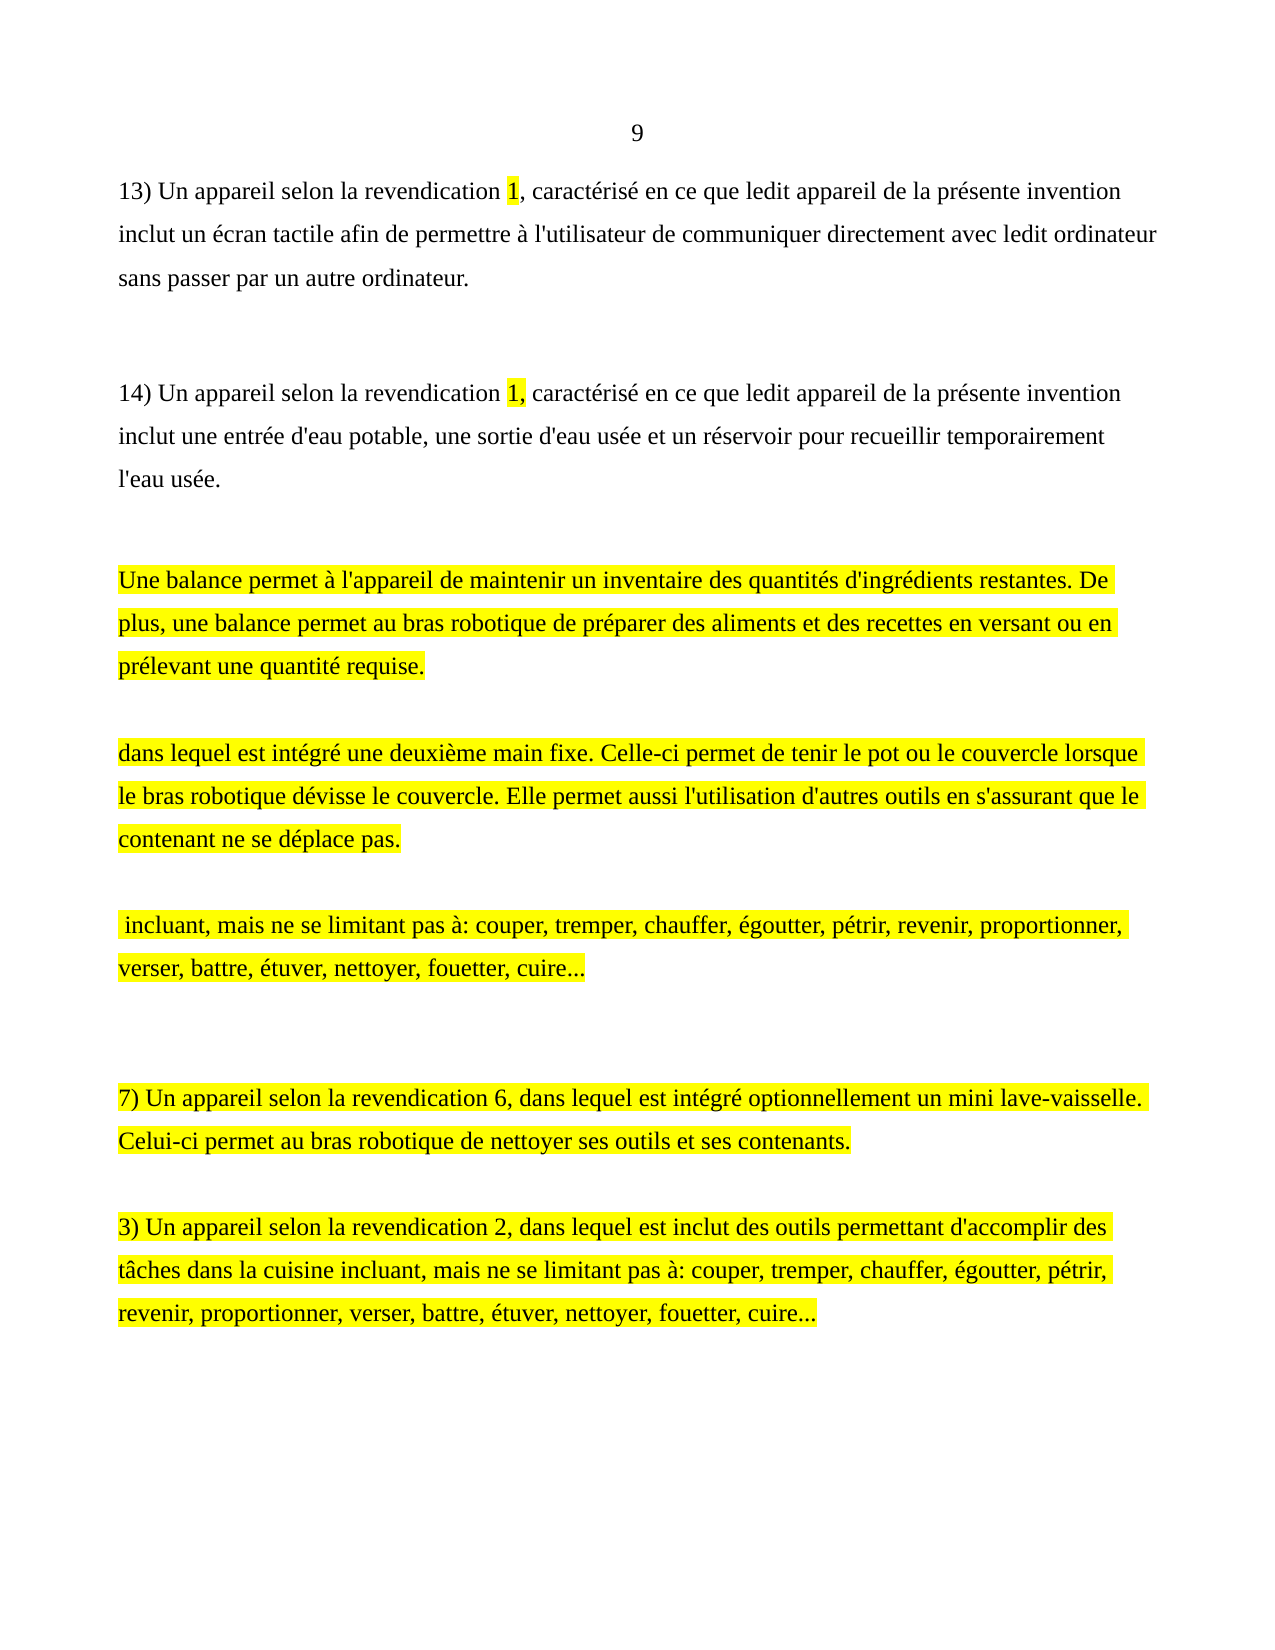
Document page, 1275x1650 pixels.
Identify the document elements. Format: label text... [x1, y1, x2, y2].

text 3) Un appareil selon la revendication 2, dans lequel est inclut des outils permettant d'accomplir des tâches dans la cuisine incluant, mais ne se limitant pas à: couper, tremper, chauffer, égoutter, pétrir, revenir, proportionner, verser, battre, étuver, nettoyer, fouetter, cuire... [118, 1212, 1157, 1327]
text 14) Un appareil selon la revendication 1, caractérisé en ce que ledit appareil de la présente invention inclut une entrée d'eau potable, une sortie d'eau usée et un réservoir pour recueillir temporairement l'eau usée. [118, 378, 1157, 493]
text 13) Un appareil selon la revendication 1, caractérisé en ce que ledit appareil de la présente invention inclut un écran tactile afin de permettre à l'utilisateur de communiquer directement avec ledit ordinateur sans passer par un autre ordinateur. [118, 176, 1157, 291]
text dans lequel est intégré une deuxième main fixe. Celle-ci permet de tenir le pot ou le couvercle lorsque le bras robotique dévisse le couvercle. Elle permet aussi l'utilisation d'autres outils en s'assurant que le contenant ne se déplace pas. [118, 738, 1157, 853]
text Une balance permet à l'appareil de maintenir un inventaire des quantités d'ingrédients restantes. De plus, une balance permet au bras robotique de préparer des aliments et des recettes en versant ou en prélevant une quantité requise. [118, 565, 1157, 680]
text 7) Un appareil selon la revendication 6, dans lequel est intégré optionnellement un mini lave-vaisselle. Celui-ci permet au bras robotique de nettoyer ses outils et ses contenants. [118, 1083, 1157, 1154]
text incluant, mais ne se limitant pas à: couper, tremper, chauffer, égoutter, pétrir, revenir, proportionner, verser, battre, étuver, nettoyer, fouetter, cuire... [118, 910, 1157, 982]
